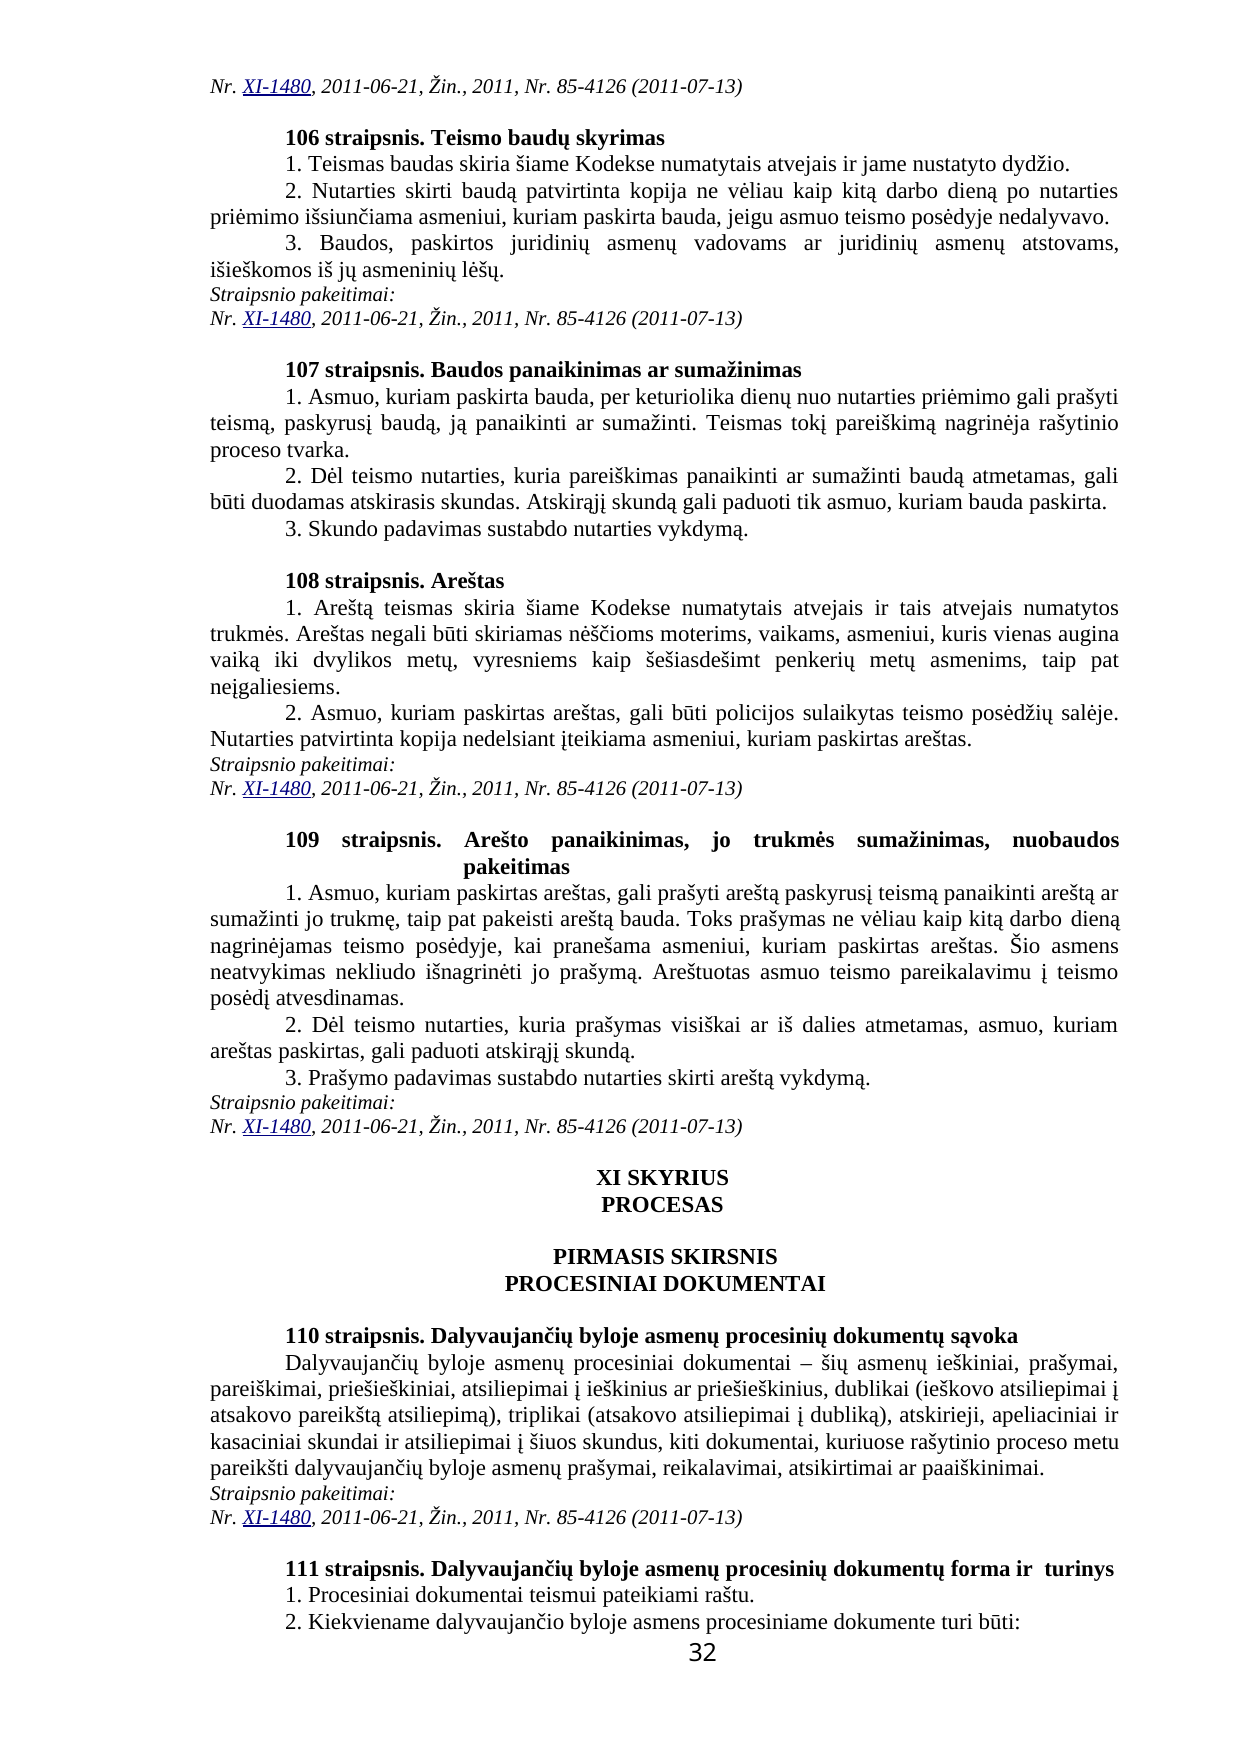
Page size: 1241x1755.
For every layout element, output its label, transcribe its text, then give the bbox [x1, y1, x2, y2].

text 110 straipsnis. Dalyvaujančių byloje asmenų procesinių dokumentų sąvoka [210, 1322, 1120, 1349]
text 109 straipsnis. Arešto panaikinimas, jo trukmės sumažinimas, nuobaudos pakeitimas [285, 826, 1120, 879]
text Nr. XI-1480, 2011-06-21, Žin., 2011, Nr. 85-4126 (2011-07-13) [210, 306, 1120, 330]
subtitle Procesas [210, 1191, 1120, 1217]
text 1. Areštą teismas skiria šiame Kodekse numatytais atvejais ir tais atvejais numatytos trukmės. Areštas negali būti skiriamas nėščioms moterims, vaikams, asmeniui, kuris vienas augina vaiką iki dvylikos metų, vyresniems kaip šešiasdešimt penkerių metų asmenims, taip pat neįgaliesiems. [210, 594, 1120, 699]
text 107 straipsnis. Baudos panaikinimas ar sumažinimas [210, 357, 1120, 383]
text 3. Baudos, paskirtos juridinių asmenų vadovams ar juridinių asmenų atstovams, išieškomos iš jų asmeninių lėšų. [210, 229, 1120, 282]
text XI skyrius [210, 1164, 1120, 1191]
text 111 straipsnis. Dalyvaujančių byloje asmenų procesinių dokumentų forma ir turinys [285, 1555, 1120, 1581]
text 1. Asmuo, kuriam paskirtas areštas, gali prašyti areštą paskyrusį teismą panaikinti areštą ar sumažinti jo trukmę, taip pat pakeisti areštą bauda. Toks prašymas ne vėliau kaip kitą darbo dieną nagrinėjamas teismo posėdyje, kai pranešama asmeniui, kuriam paskirtas areštas. Šio asmens neatvykimas nekliudo išnagrinėti jo prašymą. Areštuotas asmuo teismo pareikalavimu į teismo posėdį atvesdinamas. [210, 879, 1120, 1011]
text 2. Dėl teismo nutarties, kuria pareiškimas panaikinti ar sumažinti baudą atmetamas, gali būti duodamas atskirasis skundas. Atskirąjį skundą gali paduoti tik asmuo, kuriam bauda paskirta. [210, 462, 1120, 515]
text Nr. XI-1480, 2011-06-21, Žin., 2011, Nr. 85-4126 (2011-07-13) [210, 1114, 1120, 1138]
text 1. Procesiniai dokumentai teismui pateikiami raštu. [210, 1581, 1120, 1608]
text Straipsnio pakeitimai: [210, 282, 1120, 306]
text 1. Teismas baudas skiria šiame Kodekse numatytais atvejais ir jame nustatyto dydžio. [210, 150, 1120, 177]
text Nr. XI-1480, 2011-06-21, Žin., 2011, Nr. 85-4126 (2011-07-13) [210, 776, 1120, 800]
text 108 straipsnis. Areštas [210, 567, 1120, 594]
text 2. Kiekviename dalyvaujančio byloje asmens procesiniame dokumente turi būti: [210, 1608, 1120, 1634]
subtitle Pirmasis skirsnis [210, 1243, 1120, 1270]
text 3. Skundo padavimas sustabdo nutarties vykdymą. [210, 515, 1120, 541]
text 2. Dėl teismo nutarties, kuria prašymas visiškai ar iš dalies atmetamas, asmuo, kuriam areštas paskirtas, gali paduoti atskirąjį skundą. [210, 1011, 1120, 1063]
text 2. Nutarties skirti baudą patvirtinta kopija ne vėliau kaip kitą darbo dieną po nutarties priėmimo išsiunčiama asmeniui, kuriam paskirta bauda, jeigu asmuo teismo posėdyje nedalyvavo. [210, 177, 1120, 229]
text Nr. XI-1480, 2011-06-21, Žin., 2011, Nr. 85-4126 (2011-07-13) [210, 73, 1120, 98]
text Dalyvaujančių byloje asmenų procesiniai dokumentai – šių asmenų ieškiniai, prašymai, pareiškimai, priešieškiniai, atsiliepimai į ieškinius ar priešieškinius, dublikai (ieškovo atsiliepimai į atsakovo pareikštą atsiliepimą), triplikai (atsakovo atsiliepimai į dubliką), atskirieji, apeliaciniai ir kasaciniai skundai ir atsiliepimai į šiuos skundus, kiti dokumentai, kuriuose rašytinio proceso metu pareikšti dalyvaujančių byloje asmenų prašymai, reikalavimai, atsikirtimai ar paaiškinimai. [210, 1349, 1120, 1481]
text Straipsnio pakeitimai: [210, 752, 1120, 776]
text Straipsnio pakeitimai: [210, 1481, 1120, 1505]
subtitle Procesiniai dokumentai [210, 1270, 1120, 1296]
text 106 straipsnis. Teismo baudų skyrimas [210, 124, 1120, 150]
text 2. Asmuo, kuriam paskirtas areštas, gali būti policijos sulaikytas teismo posėdžių salėje. Nutarties patvirtinta kopija nedelsiant įteikiama asmeniui, kuriam paskirtas areštas. [210, 699, 1120, 752]
text 3. Prašymo padavimas sustabdo nutarties skirti areštą vykdymą. [210, 1063, 1120, 1090]
text Straipsnio pakeitimai: [210, 1090, 1120, 1114]
text 1. Asmuo, kuriam paskirta bauda, per keturiolika dienų nuo nutarties priėmimo gali prašyti teismą, paskyrusį baudą, ją panaikinti ar sumažinti. Teismas tokį pareiškimą nagrinėja rašytinio proceso tvarka. [210, 383, 1120, 462]
text Nr. XI-1480, 2011-06-21, Žin., 2011, Nr. 85-4126 (2011-07-13) [210, 1505, 1120, 1529]
